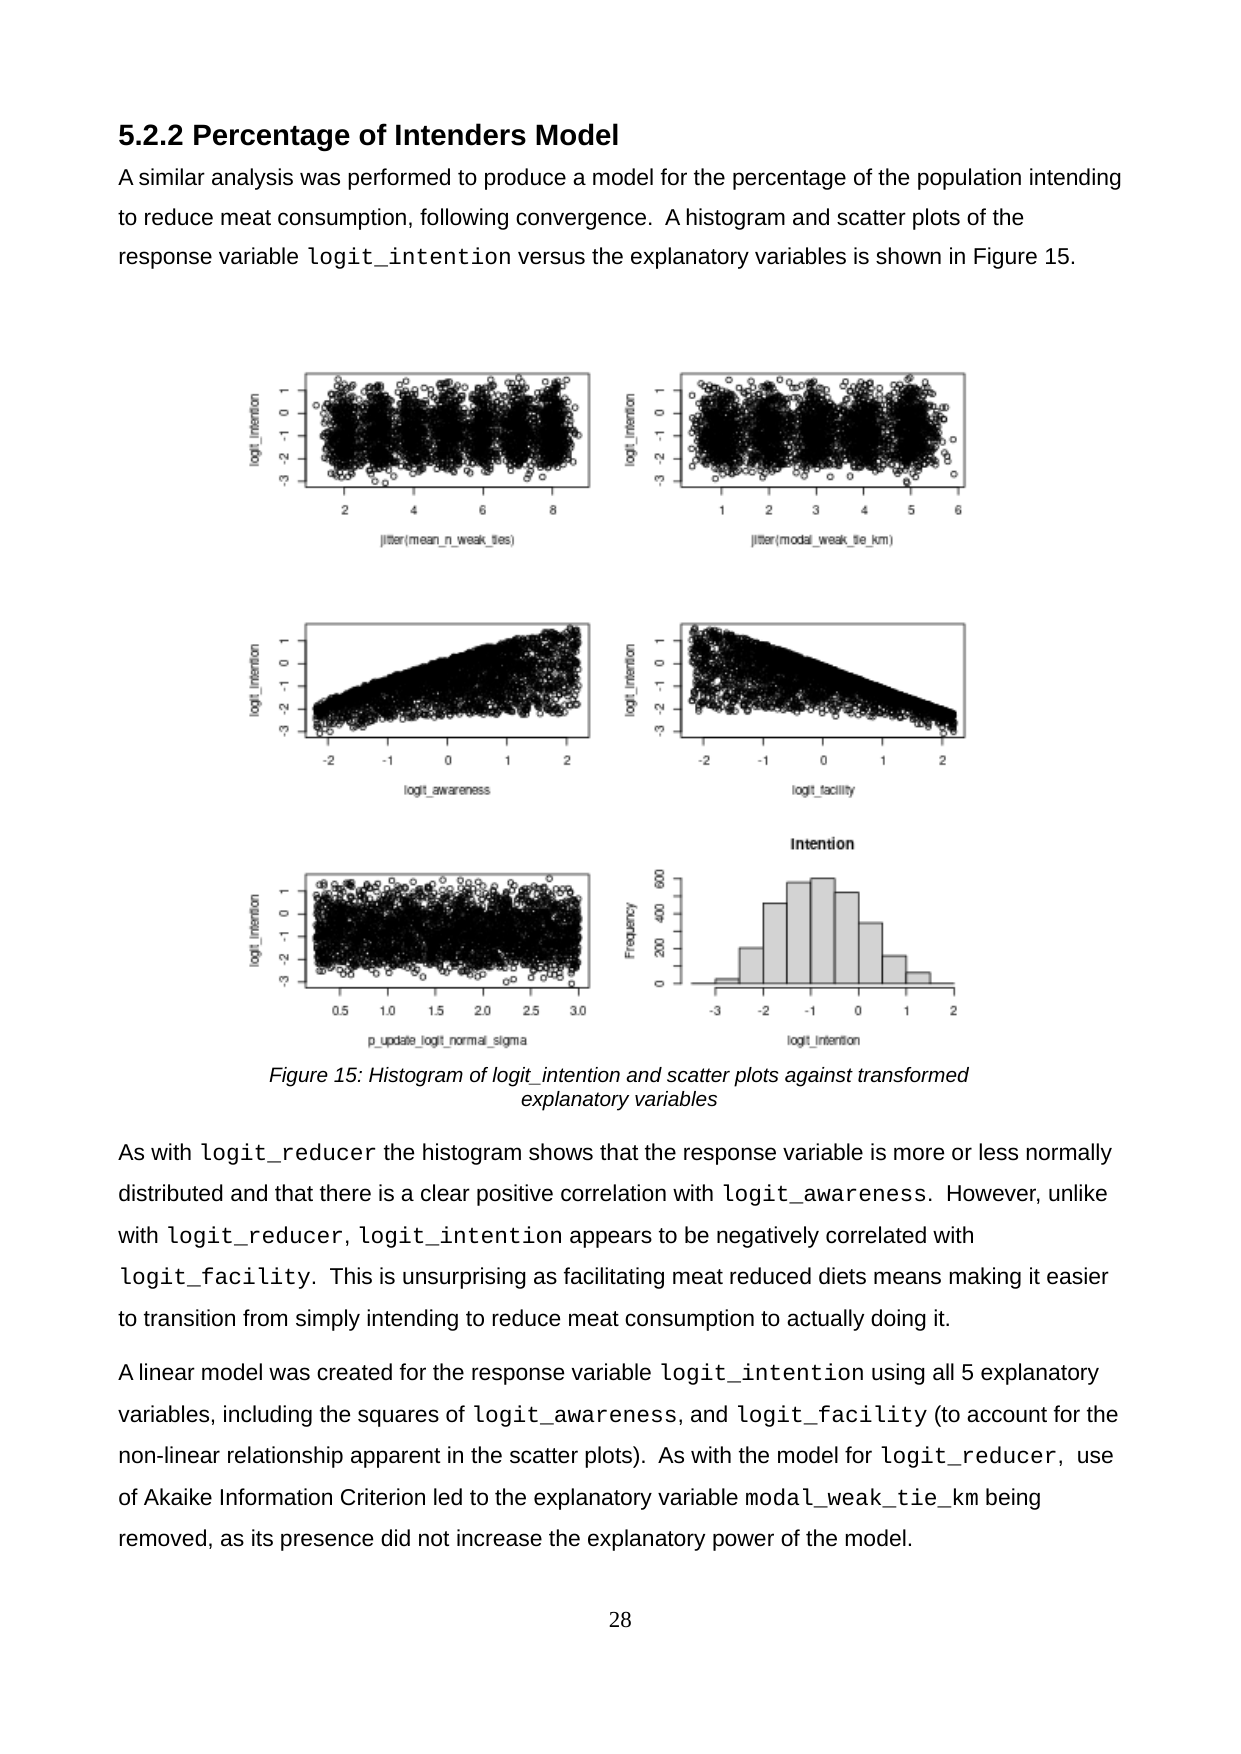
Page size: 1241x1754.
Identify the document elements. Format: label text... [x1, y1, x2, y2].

text Figure 15: Histogram of logit_intention and scatter plots against transformed explanatory variables [245, 1064, 995, 1111]
text As with logit_reducer the histogram shows that the response variable is more or less normally distributed and that there is a clear positive correlation with logit_awareness. However, unlike with logit_reducer, logit_intention appears to be negatively correlated with logit_facility. This is unsurprising as facilitating meat reduced diets means making it easier to transition from simply intending to reduce meat consumption to actually doing it. [118, 1139, 1122, 1331]
picture [245, 313, 995, 1064]
text A linear model was created for the response variable logit_intention using all 5 explanatory variables, including the squares of logit_awareness, and logit_facility (to account for the non-linear relationship apparent in the scatter plots). As with the model for logit_reducer, use of Akaike Information Criterion led to the explanatory variable modal_weak_tie_km being removed, as its presence did not increase the explanatory power of the model. [118, 1359, 1122, 1551]
subtitle Percentage of Intenders Model [118, 118, 1122, 152]
text A similar analysis was performed to produce a model for the percentage of the population intending to reduce meat consumption, following convergence. A histogram and scatter plots of the response variable logit_intention versus the explanatory variables is shown in Figure 15. [118, 164, 1122, 272]
